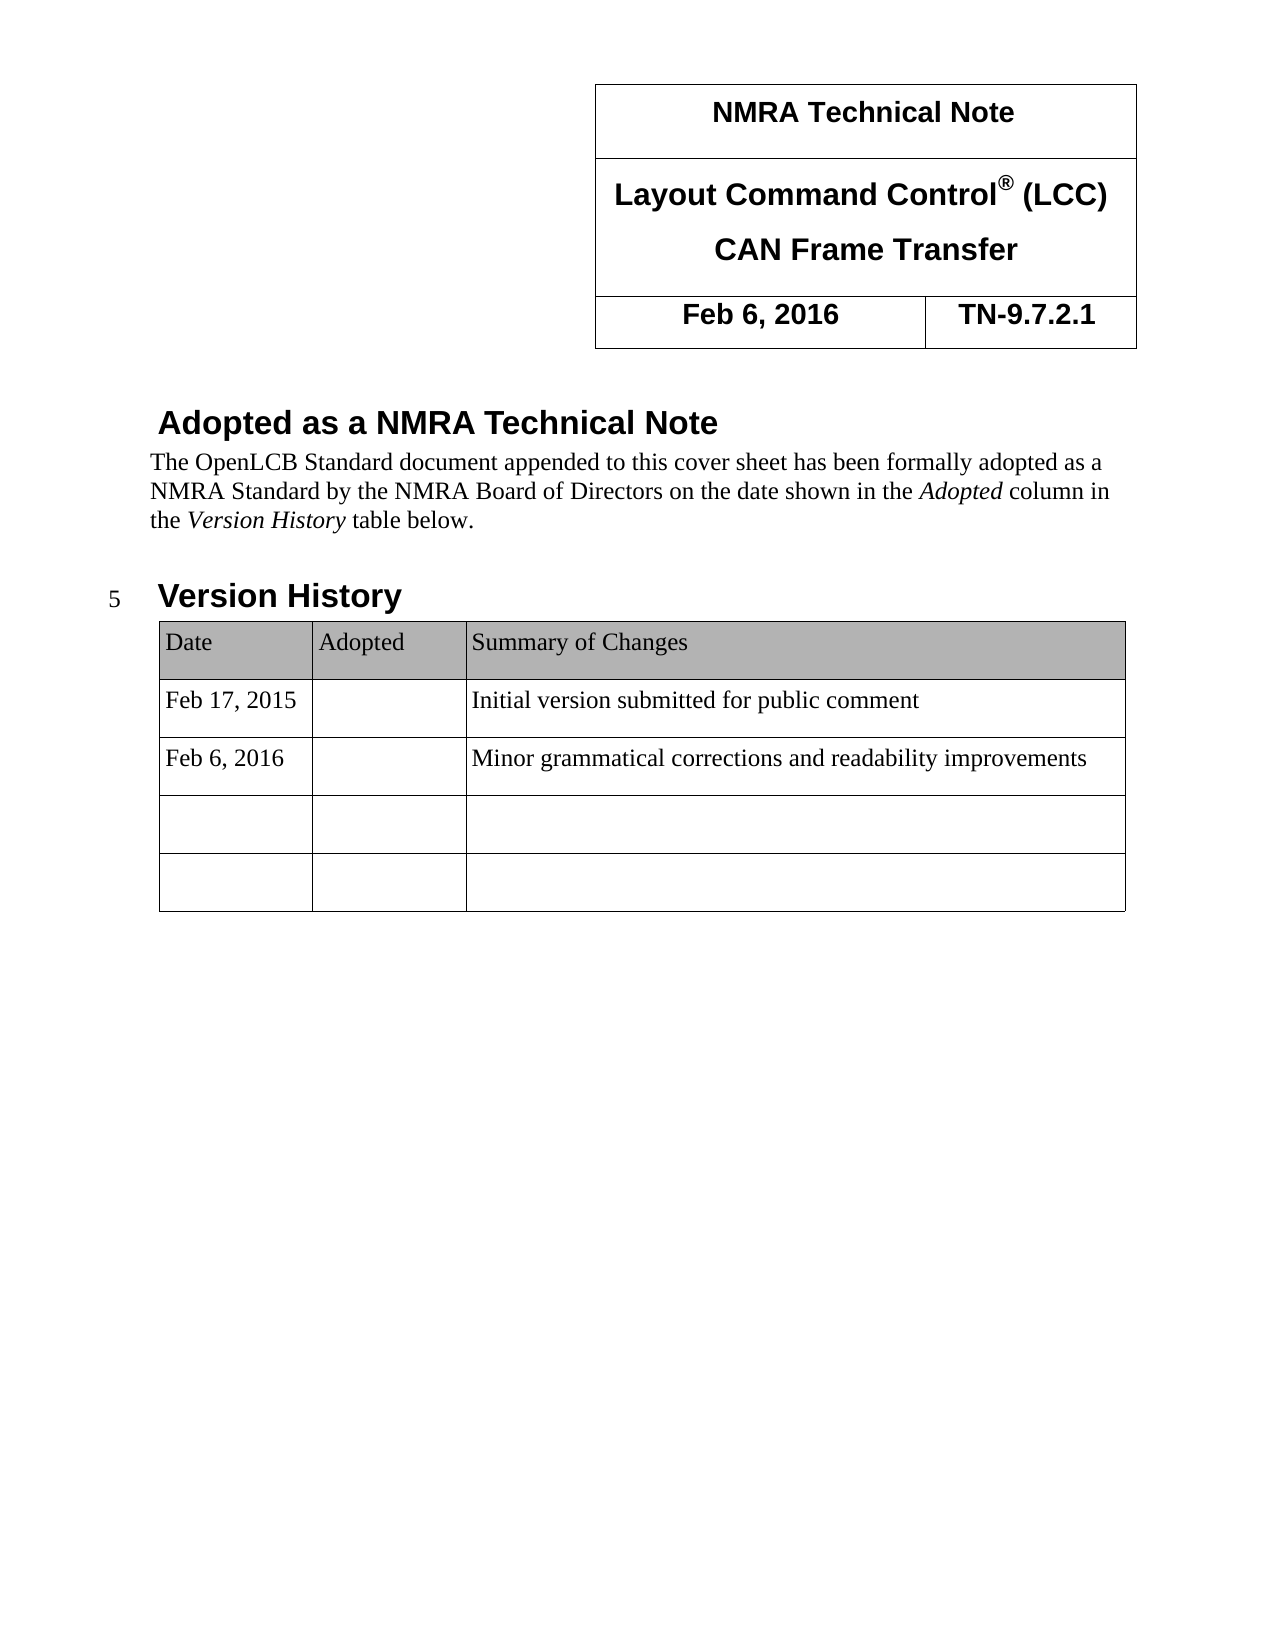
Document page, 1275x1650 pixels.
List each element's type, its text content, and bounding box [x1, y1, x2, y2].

table_header Adopted [313, 622, 466, 679]
table_header Summary of Changes [467, 622, 1125, 679]
table_cell [160, 796, 312, 853]
text The OpenLCB Standard document appended to this cover sheet has been formally adopted as a NMRA Standard by the NMRA Board of Directors on the date shown in the Adopted column in the Version History table below. [150, 447, 1125, 534]
table_cell Feb 6, 2016 [160, 738, 312, 795]
table_header Date [160, 622, 312, 679]
table_cell [313, 796, 466, 853]
table_cell Minor grammatical corrections and readability improvements [467, 738, 1125, 795]
table_cell [313, 738, 466, 795]
subtitle Adopted as a NMRA Technical Note [112, 403, 1125, 441]
table_cell [467, 796, 1125, 853]
table_cell Initial version submitted for public comment [467, 680, 1125, 737]
table_cell [160, 854, 312, 911]
table_cell [467, 854, 1125, 911]
table_cell Feb 17, 2015 [160, 680, 312, 737]
table_cell [313, 854, 466, 911]
subtitle Version History [112, 576, 1125, 615]
table_cell [313, 680, 466, 737]
